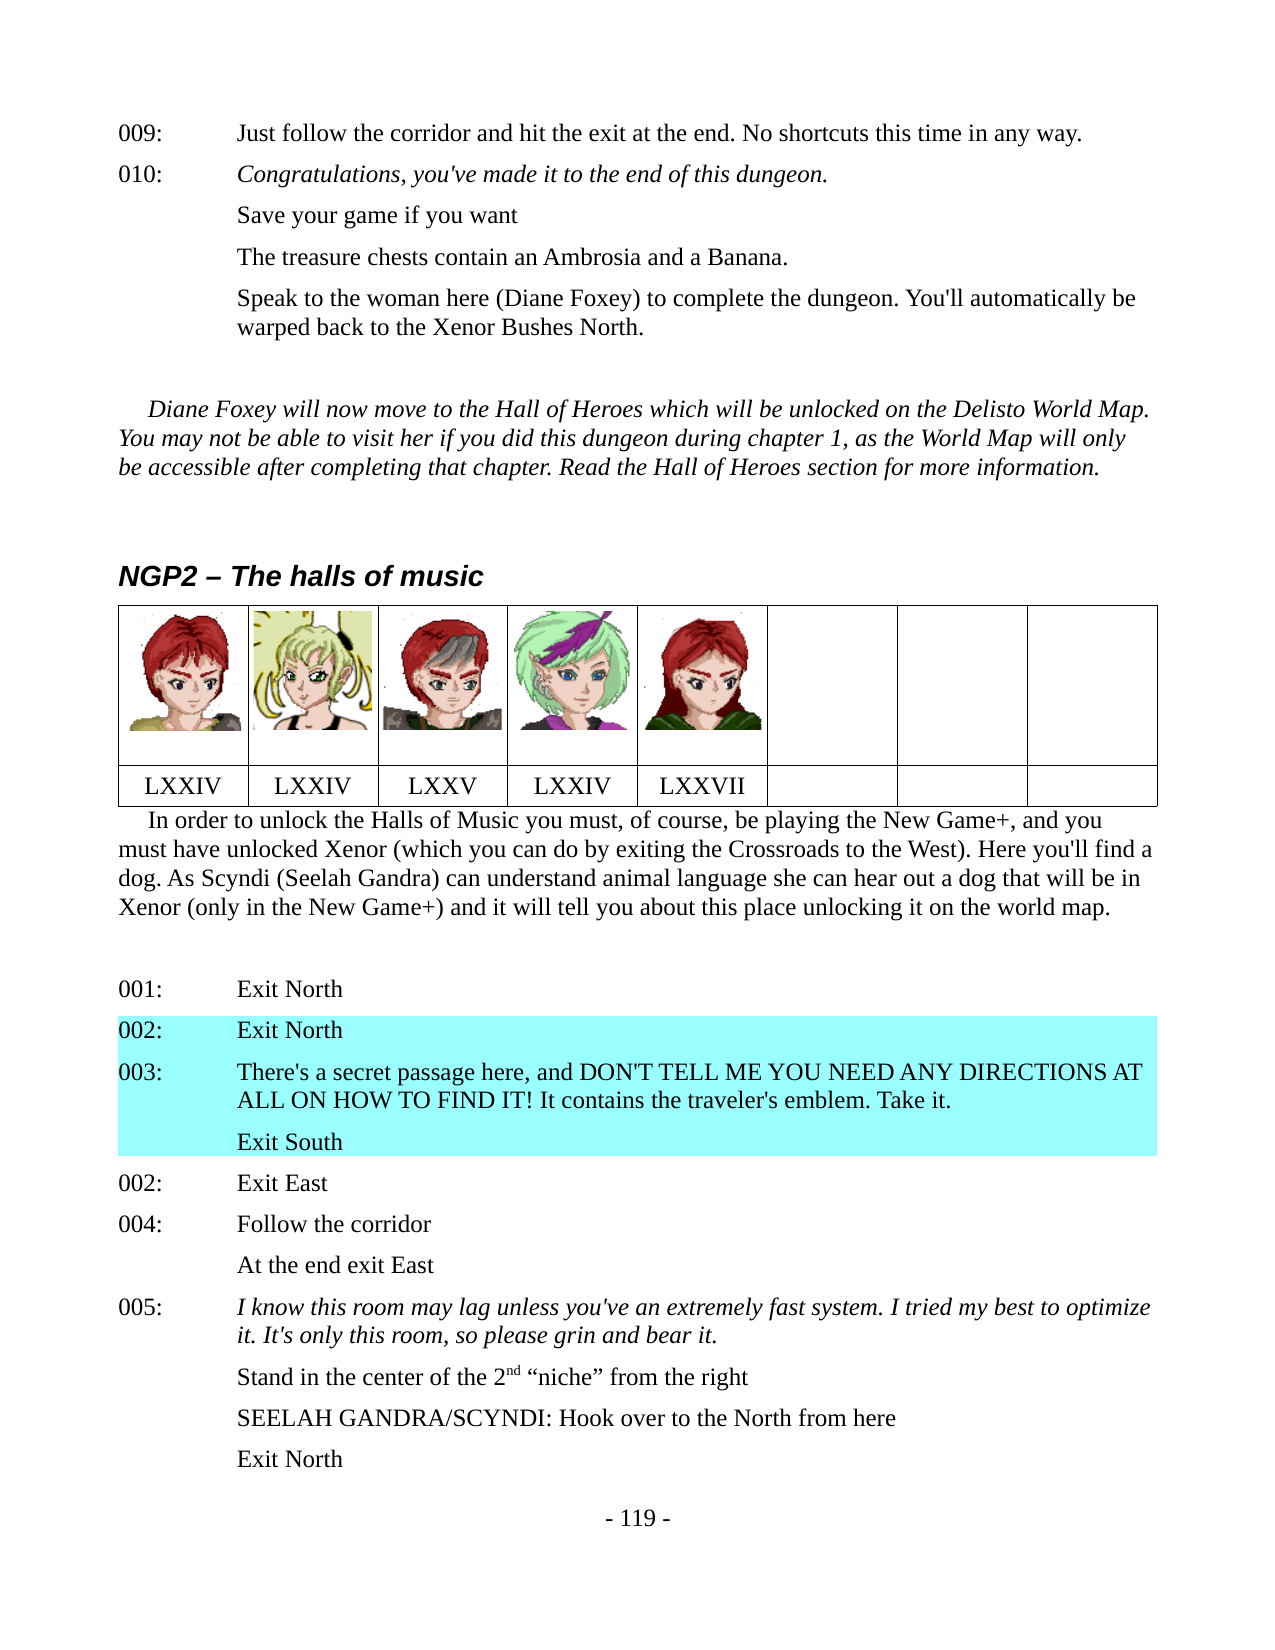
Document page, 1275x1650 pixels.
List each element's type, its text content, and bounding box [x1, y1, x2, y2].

text 001: Exit North [118, 974, 1157, 1003]
subtitle NGP2 – The halls of music [118, 559, 1157, 593]
text The treasure chests contain an Ambrosia and a Banana. [118, 242, 1157, 271]
text 005: I know this room may lag unless you've an extremely fast system. I tried my best to optimize it. It's only this room, so please grin and bear it. [118, 1292, 1157, 1349]
text 009: Just follow the corridor and hit the exit at the end. No shortcuts this time in any way. [118, 118, 1157, 147]
table_header [898, 606, 1027, 765]
table_cell LXXIV [508, 766, 637, 806]
table_cell [898, 766, 1027, 806]
picture [513, 611, 632, 730]
table_header [768, 606, 897, 765]
table_cell LXXIV [249, 766, 378, 806]
text Exit South [118, 1127, 1157, 1156]
table_header [508, 730, 637, 765]
picture [383, 611, 502, 730]
text Speak to the woman here (Diane Foxey) to complete the dungeon. You'll automatically be warped back to the Xenor Bushes North. [118, 283, 1157, 341]
table_cell LXXVII [638, 766, 767, 806]
table_header [508, 606, 637, 729]
picture [643, 611, 762, 730]
picture [253, 611, 372, 730]
text Diane Foxey will now move to the Hall of Heroes which will be unlocked on the Delisto World Map. You may not be able to visit her if you did this dungeon during chapter 1, as the World Map will only be accessible after completing that chapter. Read the Hall of Heroes section for more information. [118, 394, 1157, 481]
table_cell [768, 766, 897, 806]
table_header [249, 606, 378, 729]
text 010: Congratulations, you've made it to the end of this dungeon. [118, 159, 1157, 188]
text 002: Exit North [118, 1016, 1157, 1044]
text 004: Follow the corridor [118, 1209, 1157, 1238]
table_header [1028, 606, 1157, 765]
text Save your game if you want [118, 201, 1157, 229]
table_cell [1028, 766, 1157, 806]
table_header [638, 606, 767, 765]
text 003: There's a secret passage here, and DON'T TELL ME YOU NEED ANY DIRECTIONS AT ALL ON HOW TO FIND IT! It contains the traveler's emblem. Take it. [118, 1057, 1157, 1114]
table_header [249, 730, 378, 765]
text Stand in the center of the 2nd “niche” from the right [118, 1362, 1157, 1391]
table_cell LXXIV [119, 766, 248, 806]
table_header [119, 606, 248, 765]
table_cell LXXV [379, 766, 507, 806]
text Exit North [118, 1444, 1157, 1473]
text At the end exit East [118, 1251, 1157, 1279]
text SEELAH GANDRA/SCYNDI: Hook over to the North from here [118, 1403, 1157, 1432]
table_header [379, 606, 507, 729]
picture [124, 611, 242, 731]
text 002: Exit East [118, 1168, 1157, 1197]
text In order to unlock the Halls of Music you must, of course, be playing the New Game+, and you must have unlocked Xenor (which you can do by exiting the Crossroads to the West). Here you'll find a dog. As Scyndi (Seelah Gandra) can understand animal language she can hear out a dog that will be in Xenor (only in the New Game+) and it will tell you about this place unlocking it on the world map. [118, 807, 1157, 921]
table_header [379, 730, 507, 765]
